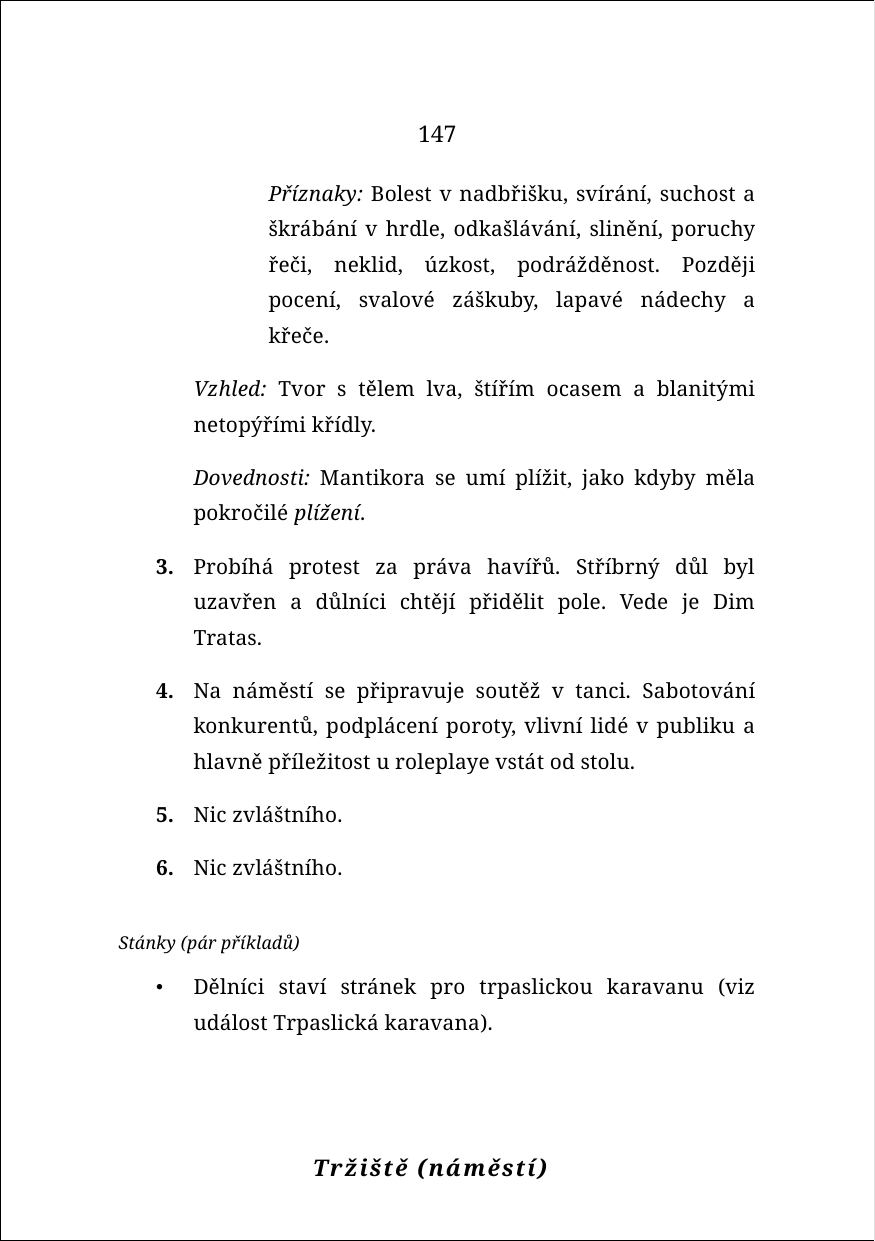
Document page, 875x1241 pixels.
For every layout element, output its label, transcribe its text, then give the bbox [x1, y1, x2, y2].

list Nic zvláštního. [156, 800, 756, 829]
list Příznaky: Bolest v nadbřišku, svírání, suchost a škrábání v hrdle, odkašlávání, slinění, poruchy řeči, neklid, úzkost, podrážděnost. Později pocení, svalové záškuby, lapavé nádechy a křeče. [231, 179, 756, 349]
list Na náměstí se připravuje soutěž v tanci. Sabotování konkurentů, podplácení poroty, vlivní lidé v publiku a hlavně příležitost u roleplaye vstát od stolu. [156, 676, 756, 776]
list Probíhá protest za práva havířů. Stříbrný důl byl uzavřen a důlníci chtějí přidělit pole. Vede je Dim Tratas. [156, 552, 756, 651]
list Vzhled: Tvor s tělem lva, štířím ocasem a blanitými netopýřími křídly. [156, 374, 756, 438]
list Dělníci staví stránek pro trpaslickou karavanu (viz událost Trpaslická karavana). [156, 972, 756, 1036]
list Dovednosti: Mantikora se umí plížit, jako kdyby měla pokročilé plížení. [156, 463, 756, 527]
list Nic zvláštního. [156, 853, 756, 882]
text Stánky (pár příkladů) [118, 930, 756, 954]
